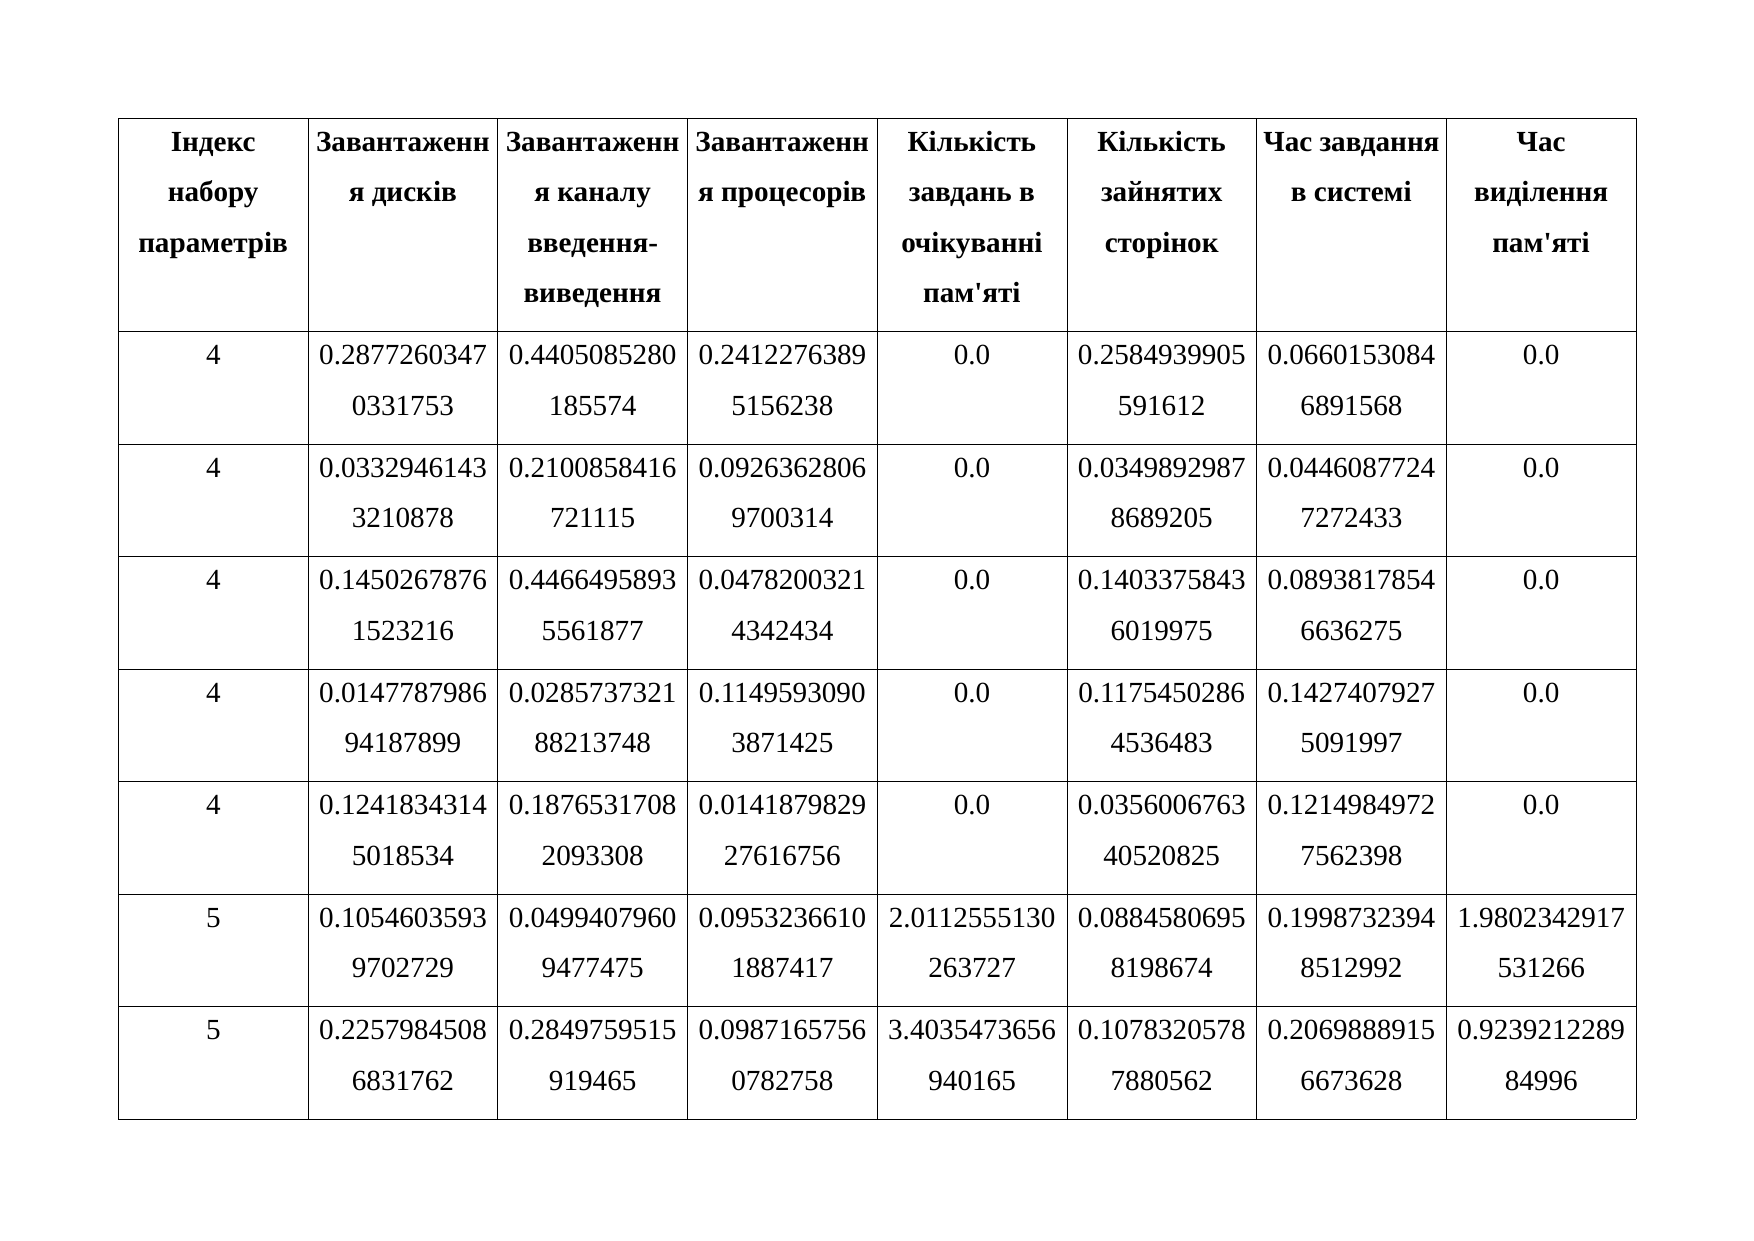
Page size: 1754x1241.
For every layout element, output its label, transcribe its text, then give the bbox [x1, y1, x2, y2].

table_cell 4 [119, 782, 308, 894]
table_cell 4 [119, 557, 308, 669]
table_cell 0.0 [878, 557, 1067, 669]
table_cell 0.028573732188213748 [498, 670, 687, 781]
table_header Індекс набору параметрів [119, 119, 308, 331]
table_cell 0.0 [1447, 670, 1636, 781]
table_cell 4 [119, 332, 308, 444]
table_cell 0.08845806958198674 [1068, 895, 1256, 1006]
table_cell 0.0 [878, 782, 1067, 894]
table_cell 0.4405085280185574 [498, 332, 687, 444]
table_cell 2.0112555130263727 [878, 895, 1067, 1006]
table_cell 0.014778798694187899 [309, 670, 497, 781]
table_cell 0.19987323948512992 [1257, 895, 1446, 1006]
table_cell 5 [119, 1007, 308, 1119]
table_header Завантаження процесорів [688, 119, 877, 331]
table_cell 0.09263628069700314 [688, 445, 877, 556]
table_cell 1.9802342917531266 [1447, 895, 1636, 1006]
table_cell 0.18765317082093308 [498, 782, 687, 894]
table_cell 0.035600676340520825 [1068, 782, 1256, 894]
table_cell 0.0 [878, 332, 1067, 444]
table_cell 0.24122763895156238 [688, 332, 877, 444]
table_cell 0.14033758436019975 [1068, 557, 1256, 669]
table_cell 0.28772603470331753 [309, 332, 497, 444]
table_cell 0.12149849727562398 [1257, 782, 1446, 894]
table_cell 0.10546035939702729 [309, 895, 497, 1006]
table_cell 4 [119, 670, 308, 781]
table_cell 0.923921228984996 [1447, 1007, 1636, 1119]
table_cell 0.12418343145018534 [309, 782, 497, 894]
table_header Час завдання в системі [1257, 119, 1446, 331]
table_cell 4 [119, 445, 308, 556]
table_cell 0.09532366101887417 [688, 895, 877, 1006]
table_cell 0.14274079275091997 [1257, 670, 1446, 781]
table_header Кількість зайнятих сторінок [1068, 119, 1256, 331]
table_cell 0.06601530846891568 [1257, 332, 1446, 444]
table_cell 0.22579845086831762 [309, 1007, 497, 1119]
table_cell 0.2849759515919465 [498, 1007, 687, 1119]
table_cell 0.11754502864536483 [1068, 670, 1256, 781]
table_header Завантаження дисків [309, 119, 497, 331]
table_cell 0.08938178546636275 [1257, 557, 1446, 669]
table_cell 5 [119, 895, 308, 1006]
table_cell 0.44664958935561877 [498, 557, 687, 669]
table_cell 0.0 [878, 445, 1067, 556]
table_cell 0.04782003214342434 [688, 557, 877, 669]
table_cell 0.2584939905591612 [1068, 332, 1256, 444]
table_cell 0.03498929878689205 [1068, 445, 1256, 556]
table_cell 0.014187982927616756 [688, 782, 877, 894]
table_cell 0.0 [1447, 445, 1636, 556]
table_header Час виділення пам'яті [1447, 119, 1636, 331]
table_cell 0.0 [1447, 557, 1636, 669]
table_cell 0.09871657560782758 [688, 1007, 877, 1119]
table_cell 0.04460877247272433 [1257, 445, 1446, 556]
table_cell 3.4035473656940165 [878, 1007, 1067, 1119]
table_cell 0.04994079609477475 [498, 895, 687, 1006]
table_cell 0.11495930903871425 [688, 670, 877, 781]
table_cell 0.10783205787880562 [1068, 1007, 1256, 1119]
table_cell 0.0 [1447, 782, 1636, 894]
table_header Кількість завдань в очікуванні пам'яті [878, 119, 1067, 331]
table_cell 0.0 [878, 670, 1067, 781]
table_cell 0.14502678761523216 [309, 557, 497, 669]
table_header Завантаження каналу введення-виведення [498, 119, 687, 331]
table_cell 0.20698889156673628 [1257, 1007, 1446, 1119]
table_cell 0.2100858416721115 [498, 445, 687, 556]
table_cell 0.0 [1447, 332, 1636, 444]
table_cell 0.03329461433210878 [309, 445, 497, 556]
